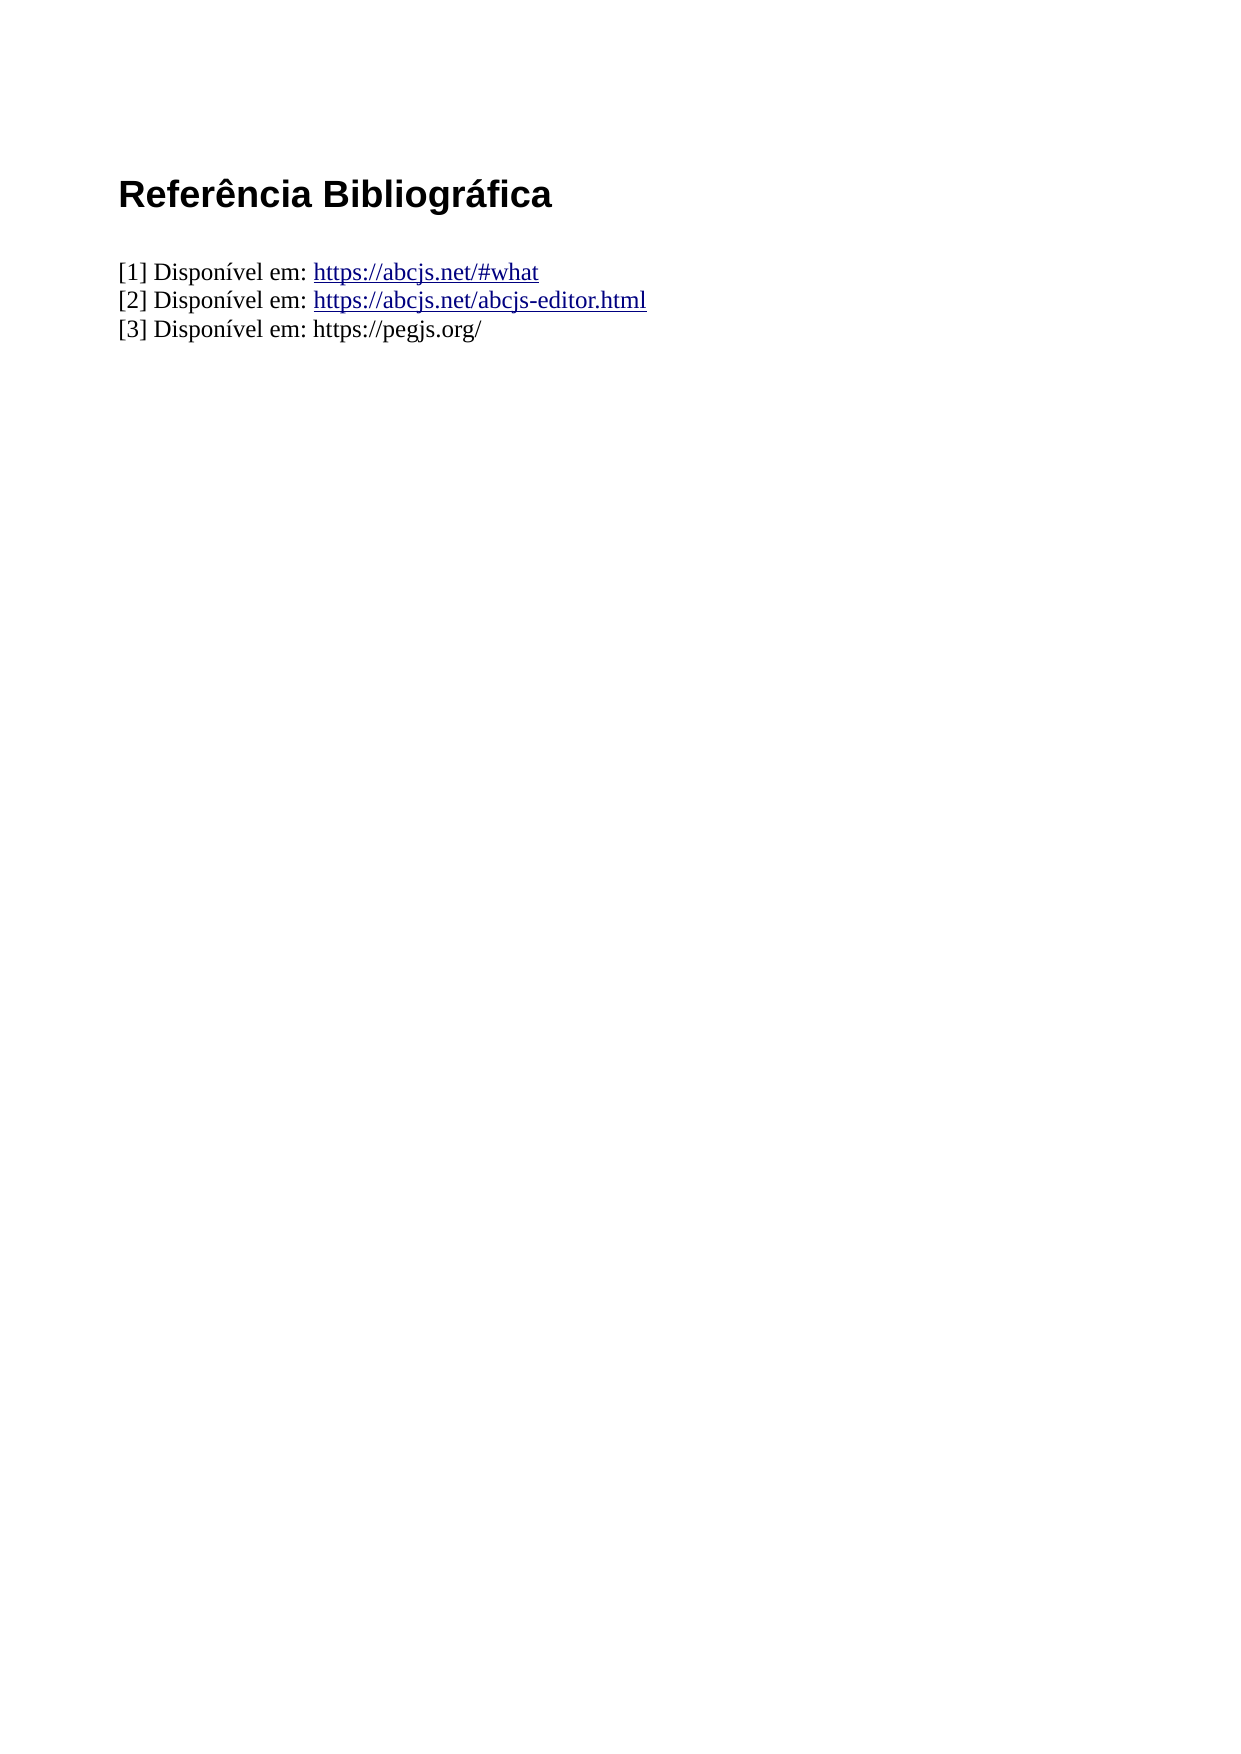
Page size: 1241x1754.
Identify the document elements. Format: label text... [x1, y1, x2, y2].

text [1] Disponível em: https://abcjs.net/#what [118, 257, 1122, 286]
subtitle Referência Bibliográfica [118, 172, 1122, 216]
text [2] Disponível em: https://abcjs.net/abcjs-editor.html [118, 286, 1122, 314]
text [3] Disponível em: https://pegjs.org/ [118, 314, 1122, 343]
